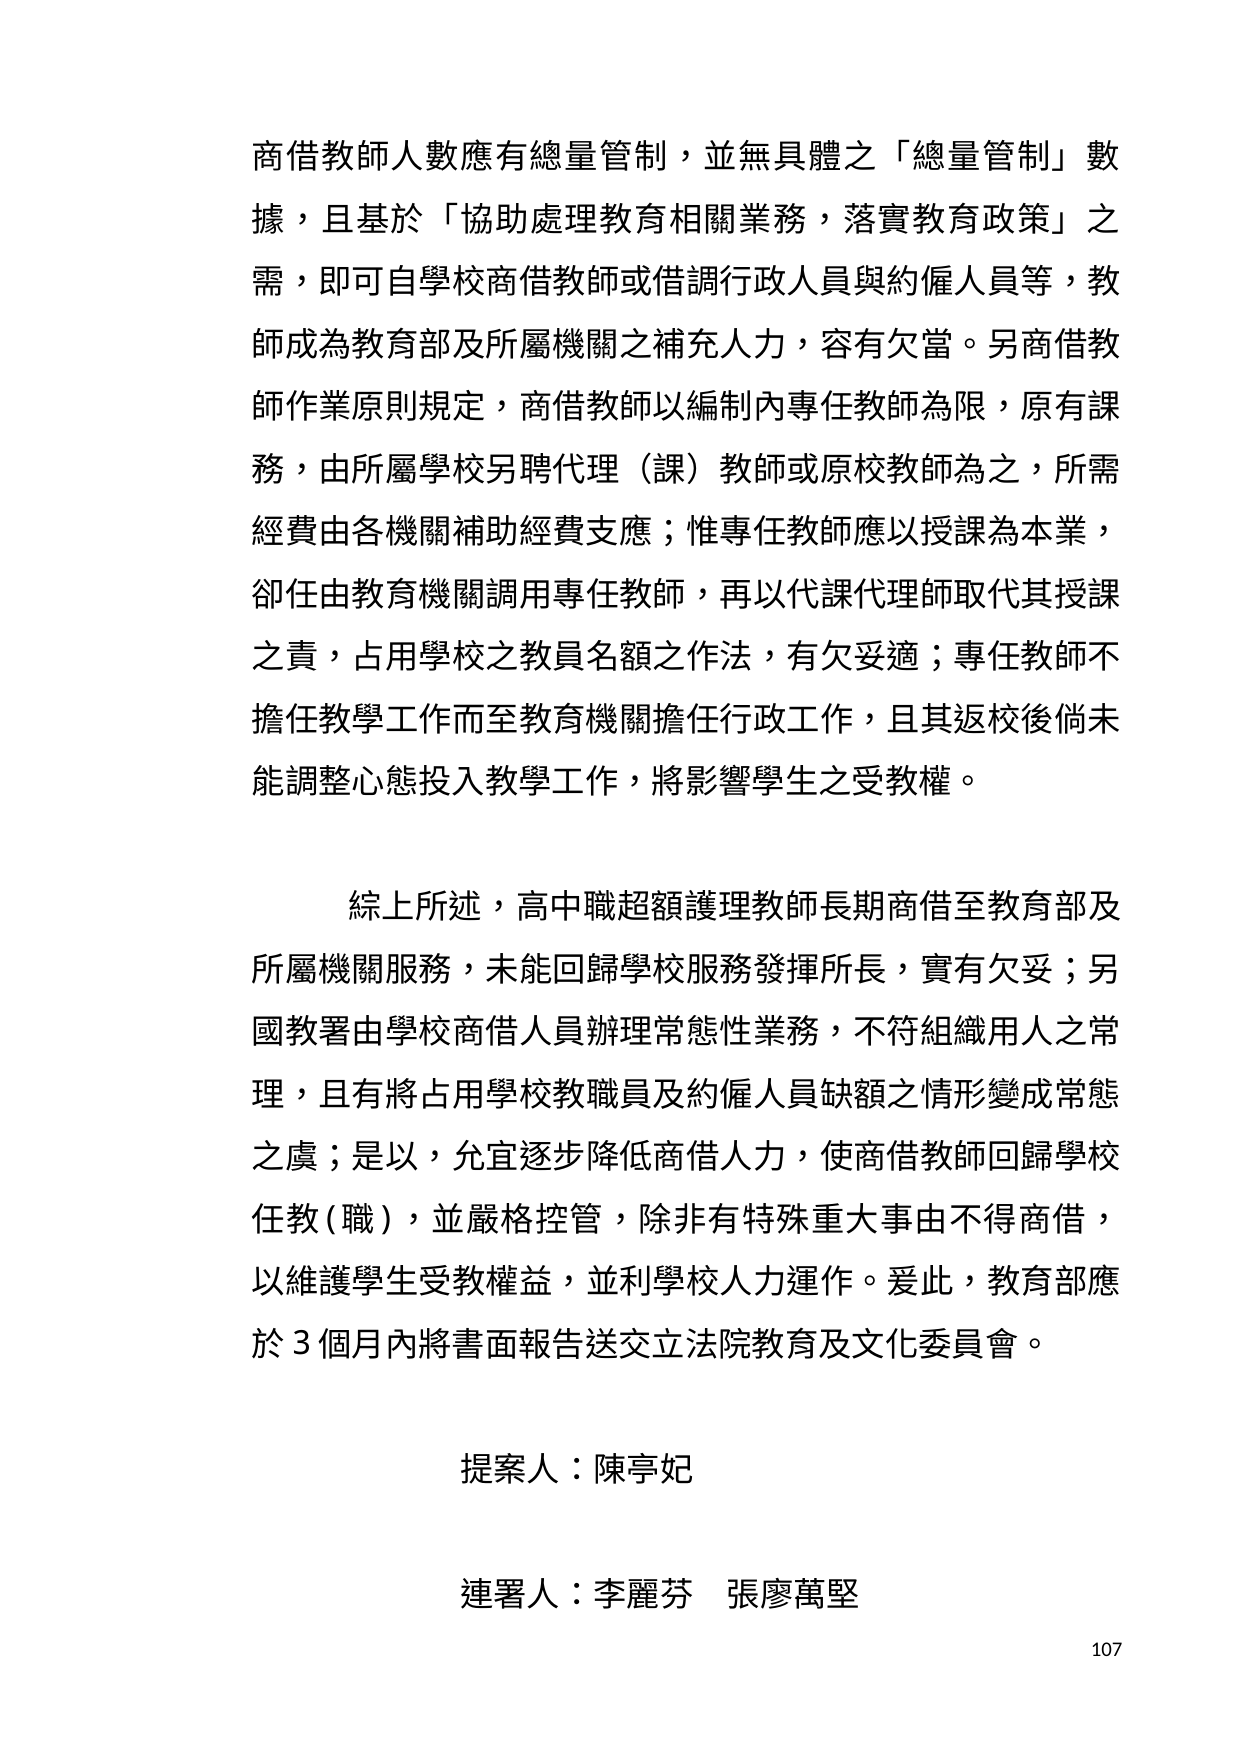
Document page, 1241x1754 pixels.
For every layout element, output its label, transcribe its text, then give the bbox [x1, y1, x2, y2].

text 商借教師人數應有總量管制，並無具體之「總量管制」數據，且基於「協助處理教育相關業務，落實教育政策」之需，即可自學校商借教師或借調行政人員與約僱人員等，教師成為教育部及所屬機關之補充人力，容有欠當。另商借教師作業原則規定，商借教師以編制內專任教師為限，原有課務，由所屬學校另聘代理（課）教師或原校教師為之，所需經費由各機關補助經費支應；惟專任教師應以授課為本業，卻任由教育機關調用專任教師，再以代課代理師取代其授課之責，占用學校之教員名額之作法，有欠妥適；專任教師不擔任教學工作而至教育機關擔任行政工作，且其返校後倘未能調整心態投入教學工作，將影響學生之受教權。 [185, 112, 1122, 800]
text 提案人：陳亭妃 [460, 1425, 1122, 1487]
text 綜上所述，高中職超額護理教師長期商借至教育部及所屬機關服務，未能回歸學校服務發揮所長，實有欠妥；另國教署由學校商借人員辦理常態性業務，不符組織用人之常理，且有將占用學校教職員及約僱人員缺額之情形變成常態之虞；是以，允宜逐步降低商借人力，使商借教師回歸學校任教(職)，並嚴格控管，除非有特殊重大事由不得商借，以維護學生受教權益，並利學校人力運作。爰此，教育部應於3個月內將書面報告送交立法院教育及文化委員會。 [185, 862, 1122, 1362]
text 連署人：李麗芬 張廖萬堅 [460, 1550, 1122, 1612]
